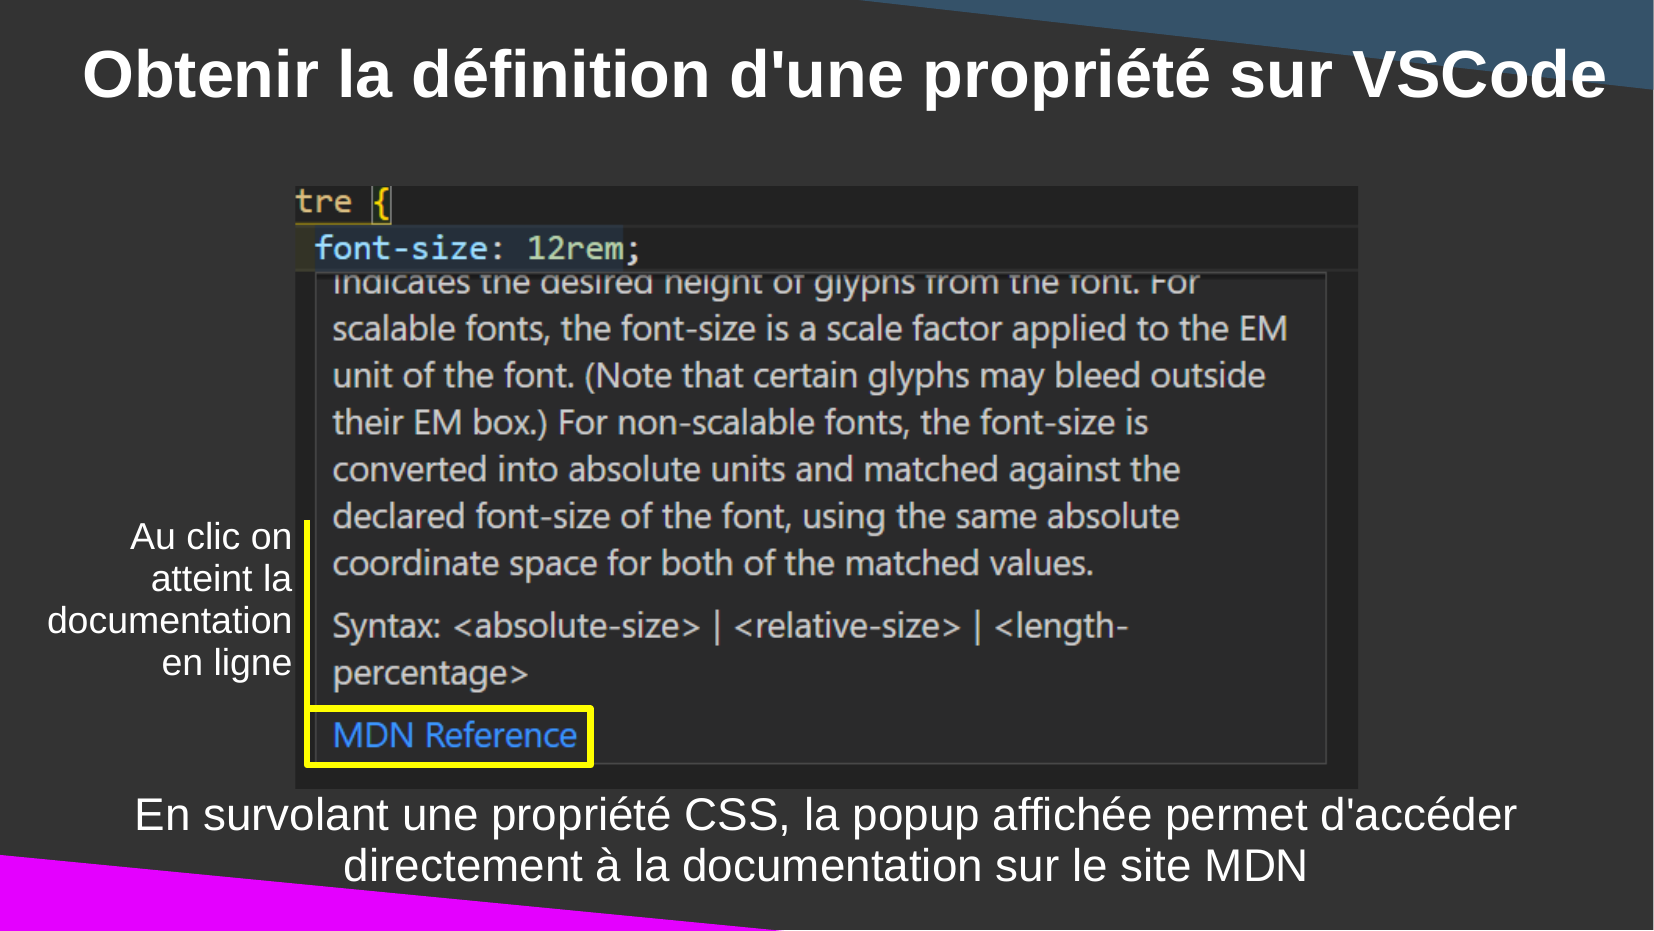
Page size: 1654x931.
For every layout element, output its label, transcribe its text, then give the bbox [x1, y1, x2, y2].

title Obtenir la définition d'une propriété sur VSCode [82, 37, 1630, 130]
text_box [0, 854, 130, 931]
text_box [858, 0, 1654, 90]
picture [310, 712, 587, 762]
picture [295, 186, 1359, 788]
text_box Au clic on atteint la documentation en ligne [11, 507, 308, 691]
title En survolant une propriété CSS, la popup affichée permet d'accéder directement à la documentation sur le site MDN [130, 788, 1523, 931]
